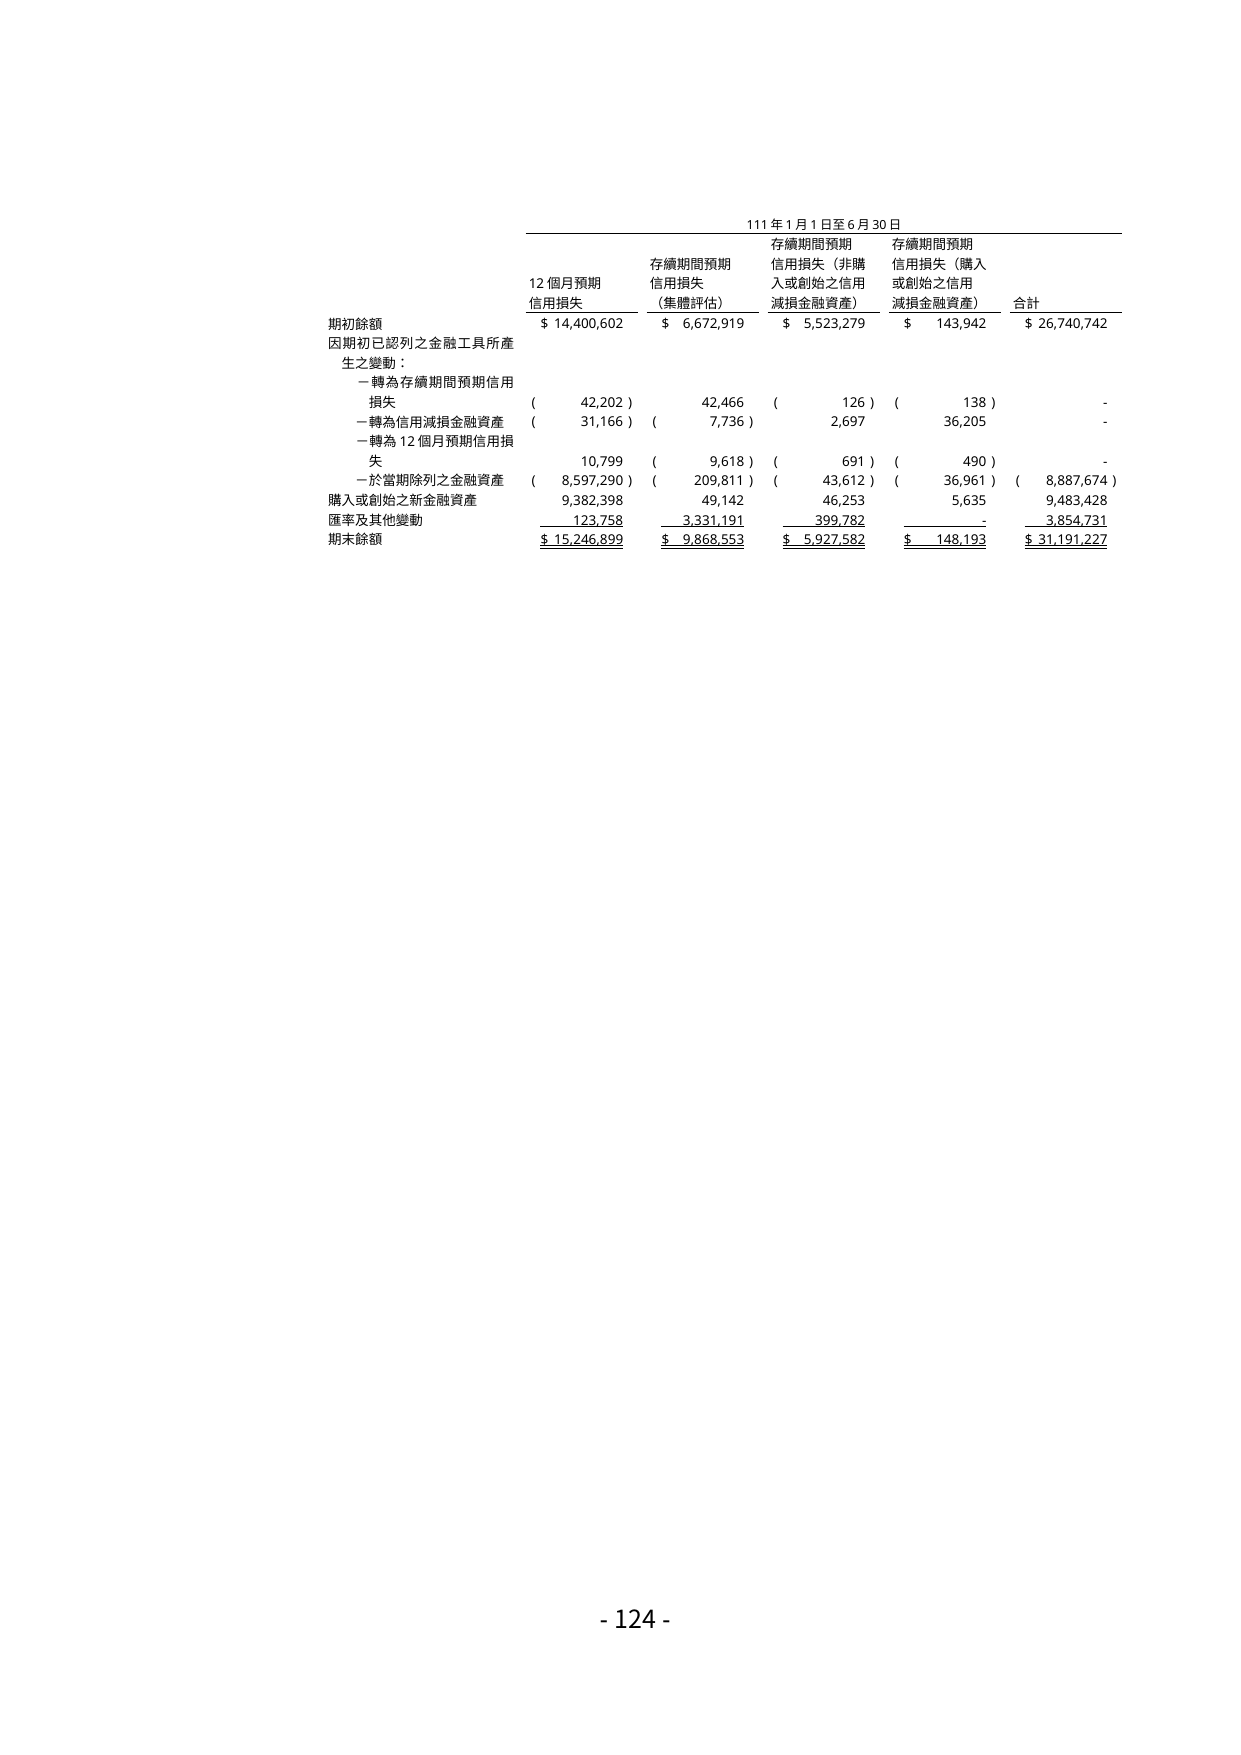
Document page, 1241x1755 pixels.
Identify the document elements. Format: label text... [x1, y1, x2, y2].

table_cell [638, 333, 647, 372]
table_cell ( 9,618 ) [647, 431, 759, 470]
table_cell [880, 470, 889, 490]
table_cell [759, 312, 768, 333]
table_cell 存續期間預期 信用損失（購入 或創始之信用 減損金融資產） [889, 234, 1001, 312]
table_cell [517, 312, 526, 333]
table_cell 46,253 [768, 490, 880, 509]
table_cell 42,466 [647, 372, 759, 411]
table_cell 因期初已認列之金融工具所產生之變動： [325, 333, 517, 372]
table_cell 36,205 [889, 411, 1001, 431]
table_cell [759, 234, 768, 312]
table_cell 2,697 [768, 411, 880, 431]
table_cell [517, 529, 526, 548]
table_cell [759, 529, 768, 548]
table_cell [1001, 431, 1010, 470]
table_cell [759, 431, 768, 470]
table_cell [517, 333, 526, 372]
table_header [325, 215, 517, 233]
table_cell 3,854,731 [1010, 509, 1122, 529]
table_cell [638, 490, 647, 509]
table_cell [638, 431, 647, 470]
table_cell [517, 509, 526, 529]
table_cell [517, 411, 526, 431]
table_cell 123,758 [526, 509, 638, 529]
table_cell [638, 411, 647, 431]
table_cell [1001, 529, 1010, 548]
table_cell [1010, 333, 1122, 372]
table_cell 9,382,398 [526, 490, 638, 509]
table_cell 期末餘額 [325, 529, 517, 548]
table_cell [1001, 490, 1010, 509]
table_cell 合計 [1010, 234, 1122, 312]
table_cell ( 209,811 ) [647, 470, 759, 490]
table_cell $ 6,672,919 [647, 313, 759, 333]
table_cell [880, 411, 889, 431]
table_cell ( 43,612 ) [768, 470, 880, 490]
table_cell [638, 312, 647, 333]
table_cell [526, 333, 638, 372]
table_cell [638, 529, 647, 548]
table_cell [880, 372, 889, 411]
table_cell [647, 333, 759, 372]
table_cell [517, 470, 526, 490]
table_cell $ 26,740,742 [1010, 313, 1122, 333]
table_cell [759, 411, 768, 431]
table_cell [325, 233, 517, 312]
table_cell [880, 333, 889, 372]
table_cell 3,331,191 [647, 509, 759, 529]
table_cell ( 126 ) [768, 372, 880, 411]
table_cell $ 5,927,582 [768, 529, 880, 548]
table_cell －轉為存續期間預期信用損失 [325, 372, 517, 411]
table_cell ( 7,736 ) [647, 411, 759, 431]
table_cell [1001, 312, 1010, 333]
table_cell ( 36,961 ) [889, 470, 1001, 490]
table_cell 5,635 [889, 490, 1001, 509]
table_cell - [1010, 411, 1122, 431]
table_cell [759, 333, 768, 372]
table_cell ( 138 ) [889, 372, 1001, 411]
table_cell [1001, 234, 1010, 312]
table_cell [880, 234, 889, 312]
table_cell ( 42,202 ) [526, 372, 638, 411]
table_cell $ 143,942 [889, 313, 1001, 333]
table_cell [638, 234, 647, 312]
table_cell 10,799 [526, 431, 638, 470]
table_cell 期初餘額 [325, 312, 517, 333]
table_header 111年1月1日至6月30日 [526, 215, 1122, 233]
table_cell [638, 372, 647, 411]
table_cell [1001, 470, 1010, 490]
table_cell [1001, 333, 1010, 372]
table_cell $ 31,191,227 [1010, 529, 1122, 548]
table_cell [880, 431, 889, 470]
table_cell －轉為信用減損金融資產 [325, 411, 517, 431]
table_cell 匯率及其他變動 [325, 509, 517, 529]
table_cell [1001, 411, 1010, 431]
table_cell [768, 333, 880, 372]
table_header [517, 215, 526, 233]
table_cell [880, 529, 889, 548]
table_cell [517, 233, 526, 312]
table_cell $ 15,246,899 [526, 529, 638, 548]
table_cell - [889, 509, 1001, 529]
table_cell $ 5,523,279 [768, 313, 880, 333]
table_cell [517, 490, 526, 509]
table_cell [1001, 372, 1010, 411]
table_cell 存續期間預期 信用損失（非購入或創始之信用 減損金融資產） [768, 234, 880, 312]
table_cell 12個月預期 信用損失 [526, 234, 638, 312]
table_cell [889, 333, 1001, 372]
table_cell ( 691 ) [768, 431, 880, 470]
table_cell [517, 431, 526, 470]
table_cell $ 14,400,602 [526, 313, 638, 333]
table_cell [880, 312, 889, 333]
table_cell [880, 509, 889, 529]
table_cell 存續期間預期 信用損失 （集體評估） [647, 234, 759, 312]
table_cell ( 8,887,674 ) [1010, 470, 1122, 490]
table_cell －轉為12個月預期信用損失 [325, 431, 517, 470]
table_cell [759, 470, 768, 490]
table_cell ( 8,597,290 ) [526, 470, 638, 490]
table_cell $ 9,868,553 [647, 529, 759, 548]
table_cell 49,142 [647, 490, 759, 509]
table_cell - [1010, 372, 1122, 411]
table_cell [1001, 509, 1010, 529]
table_cell ( 31,166 ) [526, 411, 638, 431]
table_cell 399,782 [768, 509, 880, 529]
table_cell - [1010, 431, 1122, 470]
table_cell [759, 509, 768, 529]
table_cell [880, 490, 889, 509]
table_cell [517, 372, 526, 411]
table_cell [638, 470, 647, 490]
table_cell [759, 372, 768, 411]
table_cell 9,483,428 [1010, 490, 1122, 509]
table_cell 購入或創始之新金融資產 [325, 490, 517, 509]
table_cell －於當期除列之金融資產 [325, 470, 517, 490]
table_cell $ 148,193 [889, 529, 1001, 548]
table_cell ( 490 ) [889, 431, 1001, 470]
table_cell [759, 490, 768, 509]
table_cell [638, 509, 647, 529]
